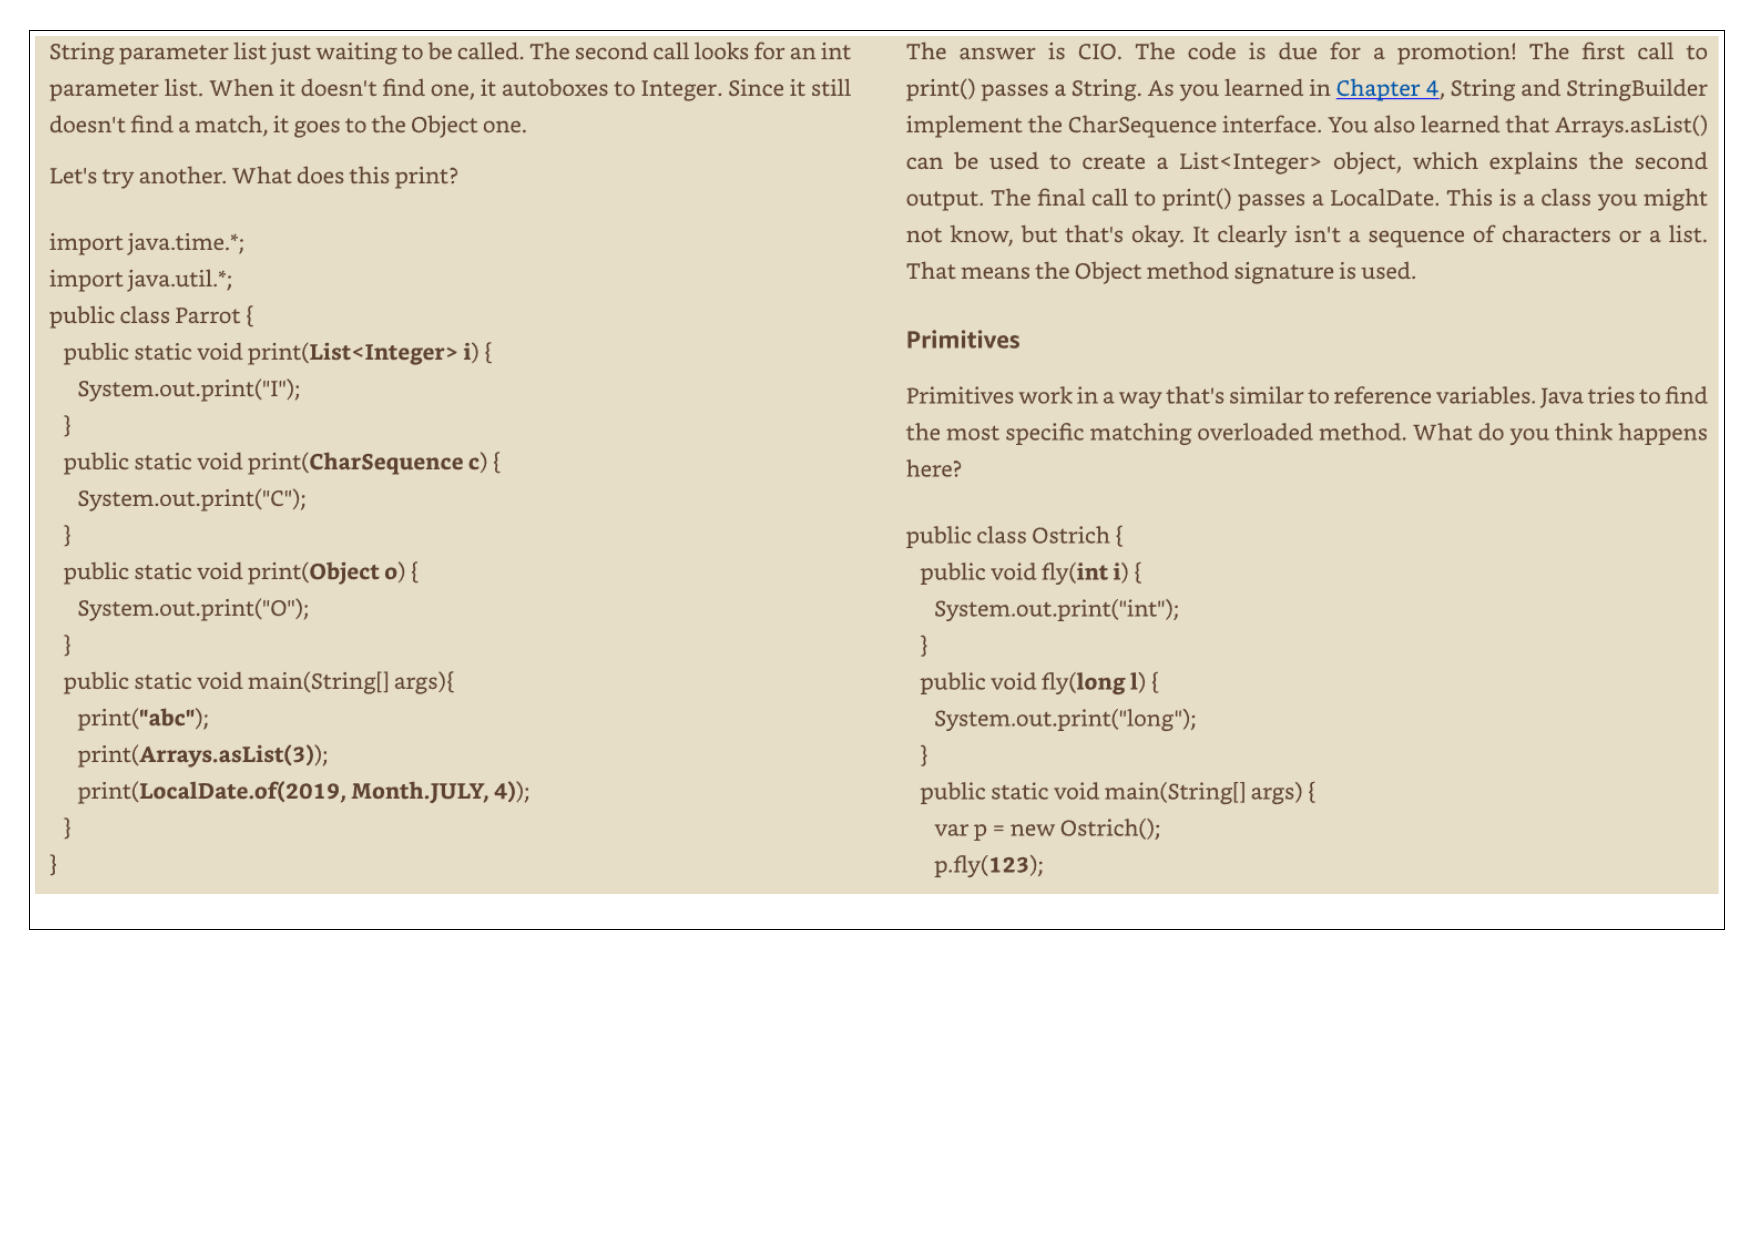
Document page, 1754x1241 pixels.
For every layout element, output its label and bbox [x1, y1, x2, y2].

table_cell [30, 31, 1724, 928]
picture [35, 36, 1719, 894]
